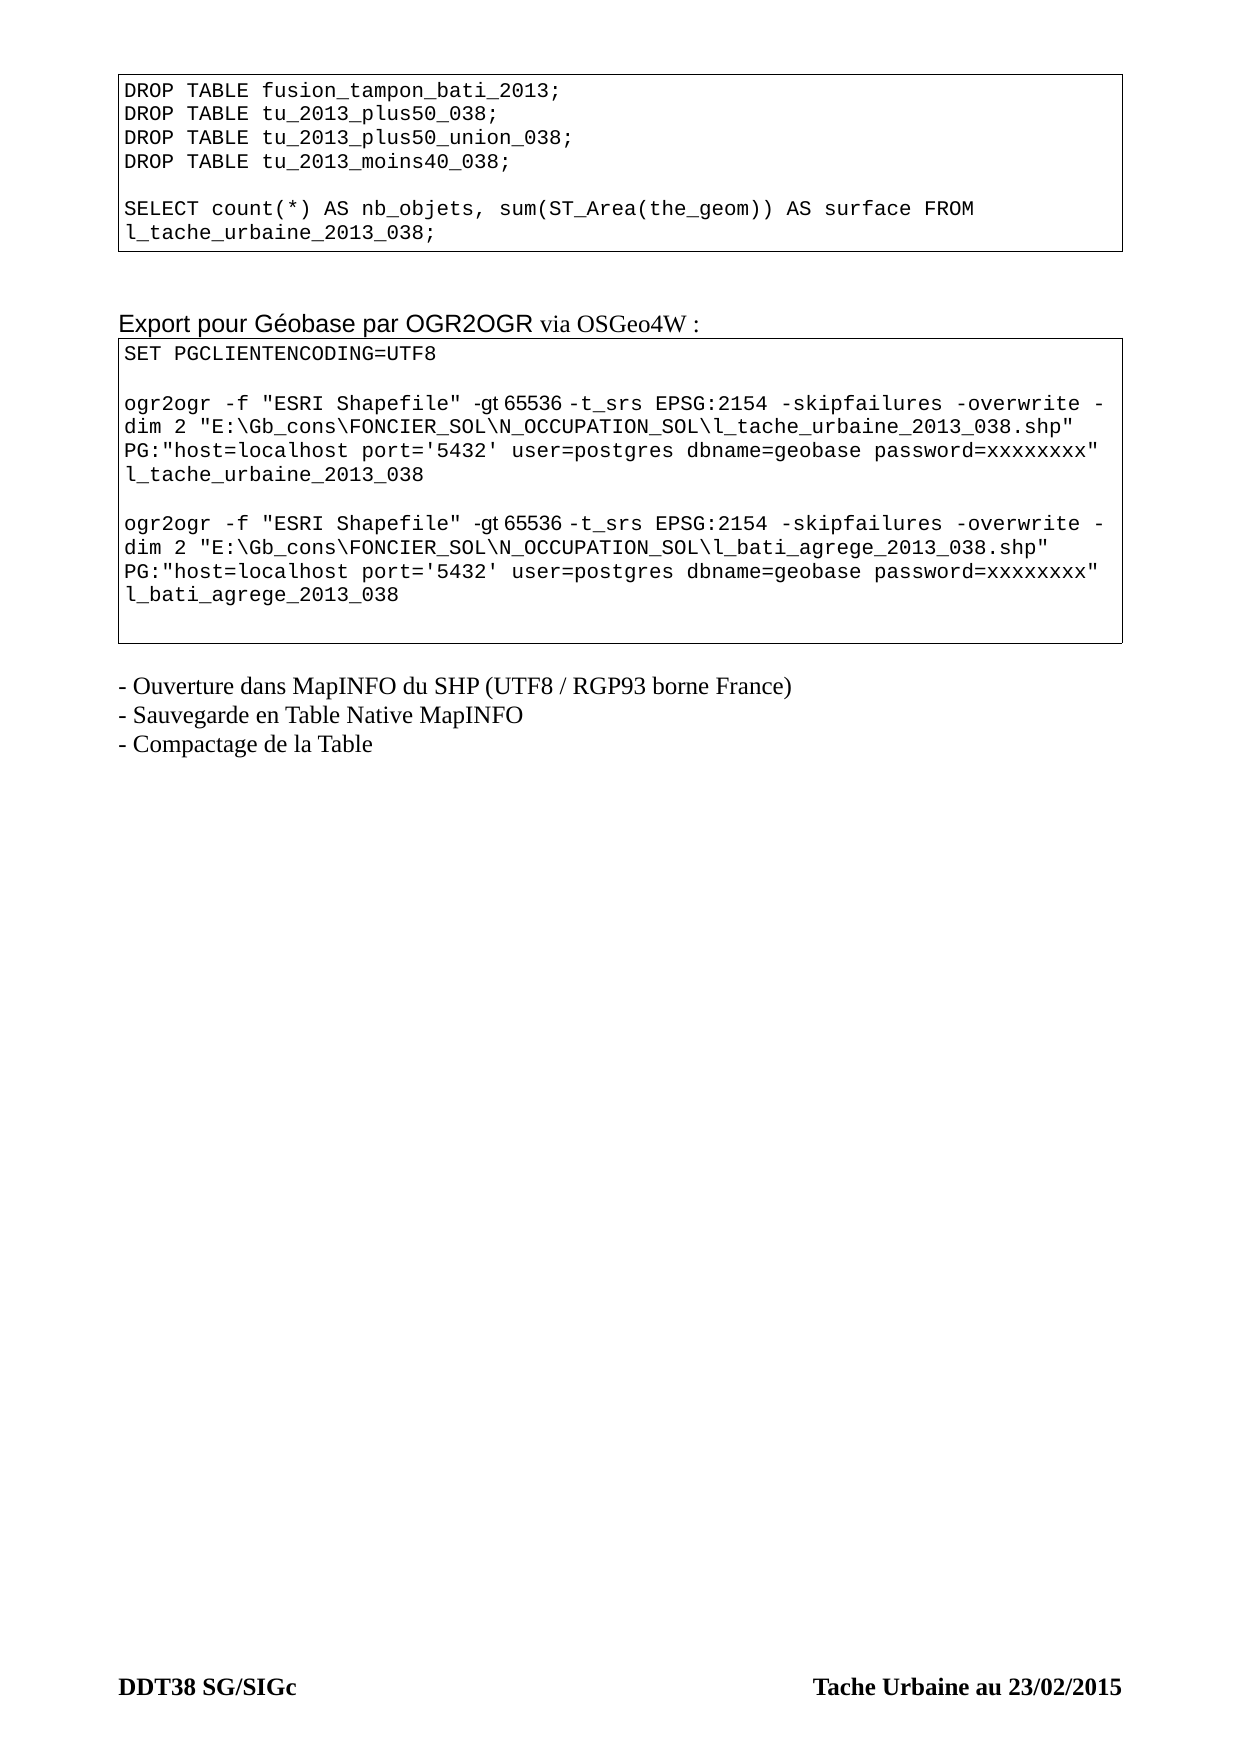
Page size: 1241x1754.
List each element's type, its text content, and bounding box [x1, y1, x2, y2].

text - Compactage de la Table [118, 729, 1122, 757]
text - Ouverture dans MapINFO du SHP (UTF8 / RGP93 borne France) [118, 671, 1122, 700]
table_header SET PGCLIENTENCODING=UTF8 ogr2ogr -f "ESRI Shapefile" -gt 65536 -t_srs EPSG:2154 -skipfailures -overwrite -dim 2 "E:\Gb_cons\FONCIER_SOL\N_OCCUPATION_SOL\l_tache_urbaine_2013_038.shp" PG:"host=localhost port='5432' user=postgres dbname=geobase password=xxxxxxxx" l_tache_urbaine_2013_038 ogr2ogr -f "ESRI Shapefile" -gt 65536 -t_srs EPSG:2154 -skipfailures -overwrite -dim 2 "E:\Gb_cons\FONCIER_SOL\N_OCCUPATION_SOL\l_bati_agrege_2013_038.shp" PG:"host=localhost port='5432' user=postgres dbname=geobase password=xxxxxxxx" l_bati_agrege_2013_038 [119, 339, 1122, 642]
text - Sauvegarde en Table Native MapINFO [118, 700, 1122, 729]
text Export pour Géobase par OGR2OGR via OSGeo4W : [118, 309, 1122, 338]
table_header DROP TABLE fusion_tampon_bati_2013; DROP TABLE tu_2013_plus50_038; DROP TABLE tu_2013_plus50_union_038; DROP TABLE tu_2013_moins40_038; SELECT count(*) AS nb_objets, sum(ST_Area(the_geom)) AS surface FROM l_tache_urbaine_2013_038; [119, 75, 1122, 251]
